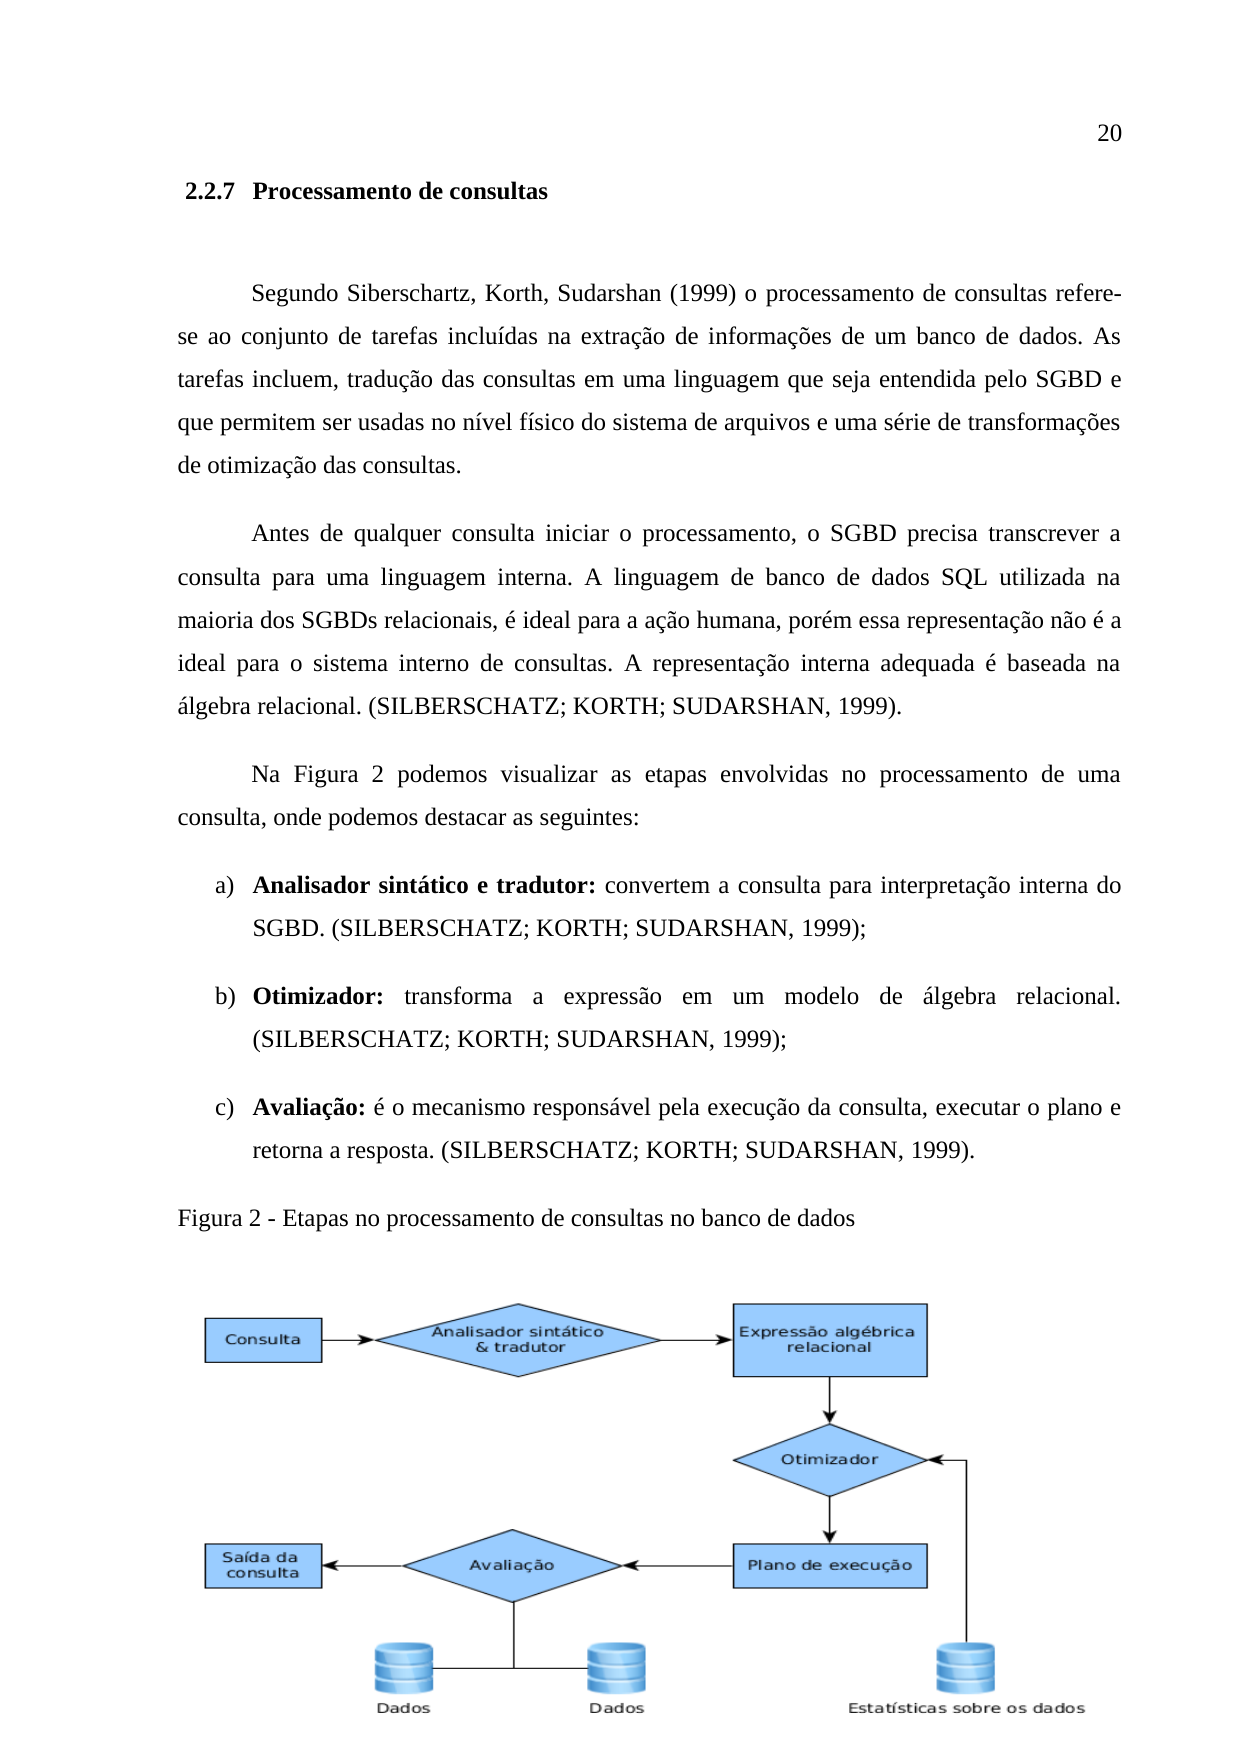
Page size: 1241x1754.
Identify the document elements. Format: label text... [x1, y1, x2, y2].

text Segundo Siberschartz, Korth, Sudarshan (1999) o processamento de consultas refere-se ao conjunto de tarefas incluídas na extração de informações de um banco de dados. As tarefas incluem, tradução das consultas em uma linguagem que seja entendida pelo SGBD e que permitem ser usadas no nível físico do sistema de arquivos e uma série de transformações de otimização das consultas. [177, 278, 1122, 479]
list Processamento de consultas [185, 176, 1122, 205]
picture [183, 1287, 1110, 1735]
text Figura 2 - Etapas no processamento de consultas no banco de dados [177, 1203, 1122, 1275]
list Analisador sintático e tradutor: convertem a consulta para interpretação interna do SGBD. (SILBERSCHATZ; KORTH; SUDARSHAN, 1999); [215, 870, 1122, 942]
list Otimizador: transforma a expressão em um modelo de álgebra relacional. (SILBERSCHATZ; KORTH; SUDARSHAN, 1999); [215, 981, 1122, 1053]
list Avaliação: é o mecanismo responsável pela execução da consulta, executar o plano e retorna a resposta. (SILBERSCHATZ; KORTH; SUDARSHAN, 1999). [215, 1092, 1122, 1164]
text Antes de qualquer consulta iniciar o processamento, o SGBD precisa transcrever a consulta para uma linguagem interna. A linguagem de banco de dados SQL utilizada na maioria dos SGBDs relacionais, é ideal para a ação humana, porém essa representação não é a ideal para o sistema interno de consultas. A representação interna adequada é baseada na álgebra relacional. (SILBERSCHATZ; KORTH; SUDARSHAN, 1999). [177, 518, 1122, 720]
text Na Figura 2 podemos visualizar as etapas envolvidas no processamento de uma consulta, onde podemos destacar as seguintes: [177, 759, 1122, 831]
